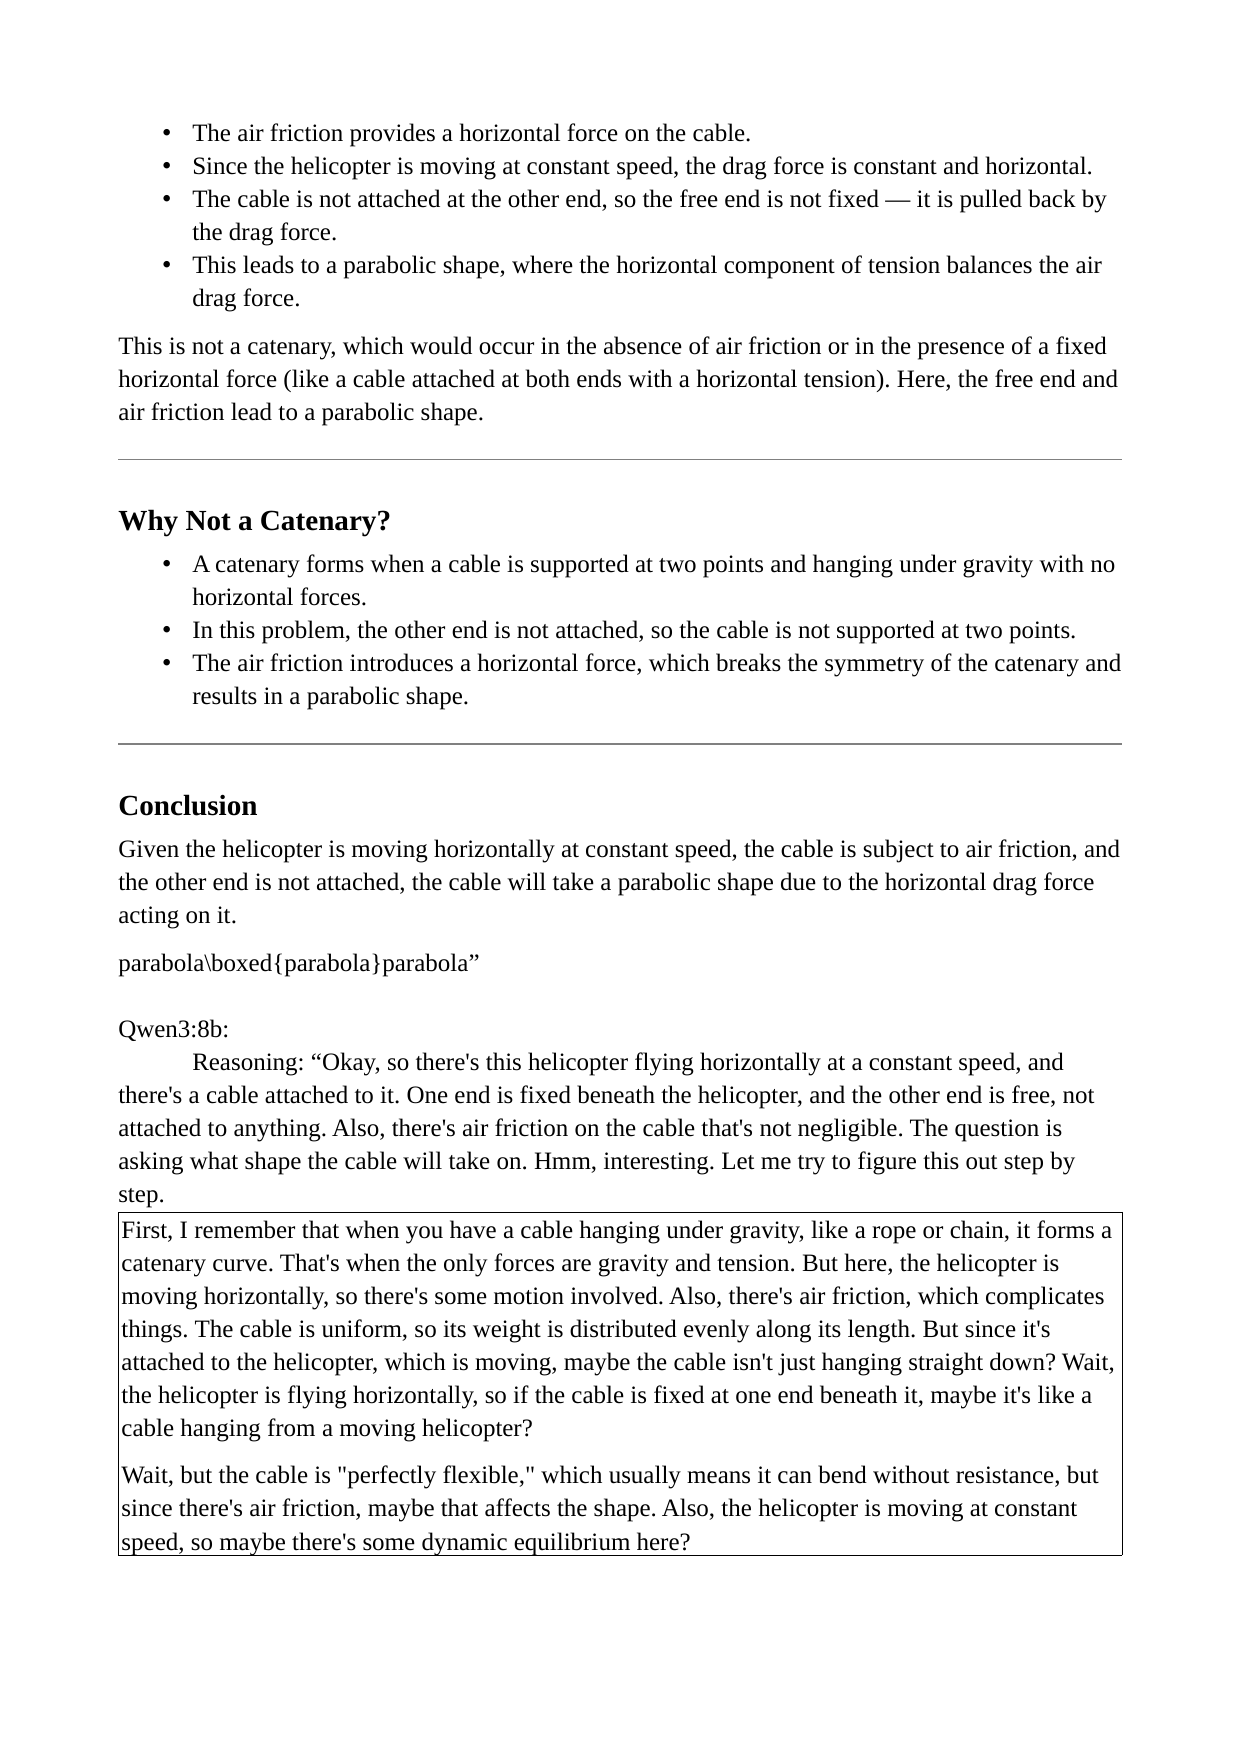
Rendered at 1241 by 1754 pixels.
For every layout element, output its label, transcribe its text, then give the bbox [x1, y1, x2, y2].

text Given the helicopter is moving horizontally at constant speed, the cable is subject to air friction, and the other end is not attached, the cable will take a parabolic shape due to the horizontal drag force acting on it. [118, 834, 1122, 929]
text This is not a catenary, which would occur in the absence of air friction or in the presence of a fixed horizontal force (like a cable attached at both ends with a horizontal tension). Here, the free end and air friction lead to a parabolic shape. [118, 331, 1122, 426]
text Wait, but the cable is "perfectly flexible," which usually means it can bend without resistance, but since there's air friction, maybe that affects the shape. Also, the helicopter is moving at constant speed, so maybe there's some dynamic equilibrium here? [119, 1457, 1122, 1555]
text First, I remember that when you have a cable hanging under gravity, like a rope or chain, it forms a catenary curve. That's when the only forces are gravity and tension. But here, the helicopter is moving horizontally, so there's some motion involved. Also, there's air friction, which complicates things. The cable is uniform, so its weight is distributed evenly along its length. But since it's attached to the helicopter, which is moving, maybe the cable isn't just hanging straight down? Wait, the helicopter is flying horizontally, so if the cable is fixed at one end beneath it, maybe it's like a cable hanging from a moving helicopter? [119, 1213, 1122, 1442]
list In this problem, the other end is not attached, so the cable is not supported at two points. [162, 615, 1122, 644]
text Reasoning: “Okay, so there's this helicopter flying horizontally at a constant speed, and there's a cable attached to it. One end is fixed beneath the helicopter, and the other end is free, not attached to anything. Also, there's air friction on the cable that's not negligible. The question is asking what shape the cable will take on. Hmm, interesting. Let me try to figure this out step by step. [118, 1047, 1122, 1207]
list A catenary forms when a cable is supported at two points and hanging under gravity with no horizontal forces. [162, 549, 1122, 611]
list This leads to a parabolic shape, where the horizontal component of tension balances the air drag force. [162, 250, 1122, 312]
subtitle Why Not a Catenary? [118, 503, 1122, 537]
text Qwen3:8b: [118, 1014, 1122, 1042]
subtitle Conclusion [118, 788, 1122, 821]
list The air friction provides a horizontal force on the cable. [162, 118, 1122, 147]
list The cable is not attached at the other end, so the free end is not fixed — it is pulled back by the drag force. [162, 184, 1122, 246]
text parabola\boxed{parabola}parabola​” [118, 948, 1122, 976]
list The air friction introduces a horizontal force, which breaks the symmetry of the catenary and results in a parabolic shape. [162, 648, 1122, 710]
list Since the helicopter is moving at constant speed, the drag force is constant and horizontal. [162, 151, 1122, 180]
